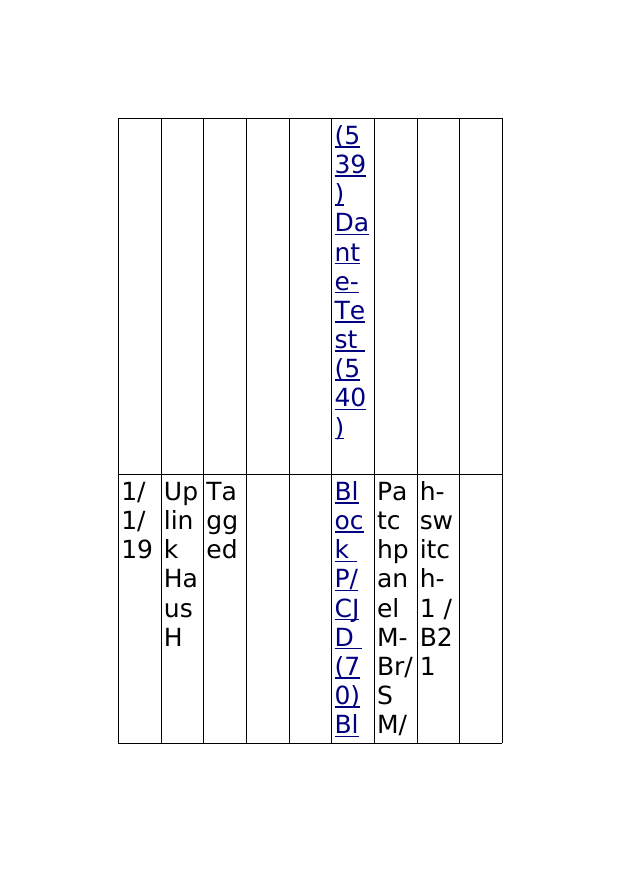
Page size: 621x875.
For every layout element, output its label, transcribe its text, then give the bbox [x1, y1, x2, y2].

table_cell [162, 119, 203, 474]
table_cell [460, 475, 502, 742]
table_cell [204, 119, 246, 474]
table_cell 1/1/19 [119, 475, 161, 742]
table_cell [247, 475, 289, 742]
table_cell [247, 119, 289, 474]
table_cell [375, 119, 417, 474]
table_cell (539) Dante-Test (540) [332, 119, 374, 474]
table_cell h-switch-1 / B21 [418, 475, 459, 742]
table_cell Block P/CJD (70) Bl [332, 475, 374, 742]
table_cell Tagged [204, 475, 246, 742]
table_cell Patchpanel M-Br/SM/ [375, 475, 417, 742]
table_cell [460, 119, 502, 474]
table_cell [290, 119, 331, 474]
table_cell [119, 119, 161, 474]
table_cell [418, 119, 459, 474]
table_cell [290, 475, 331, 742]
table_cell Uplink Haus H [162, 475, 203, 742]
